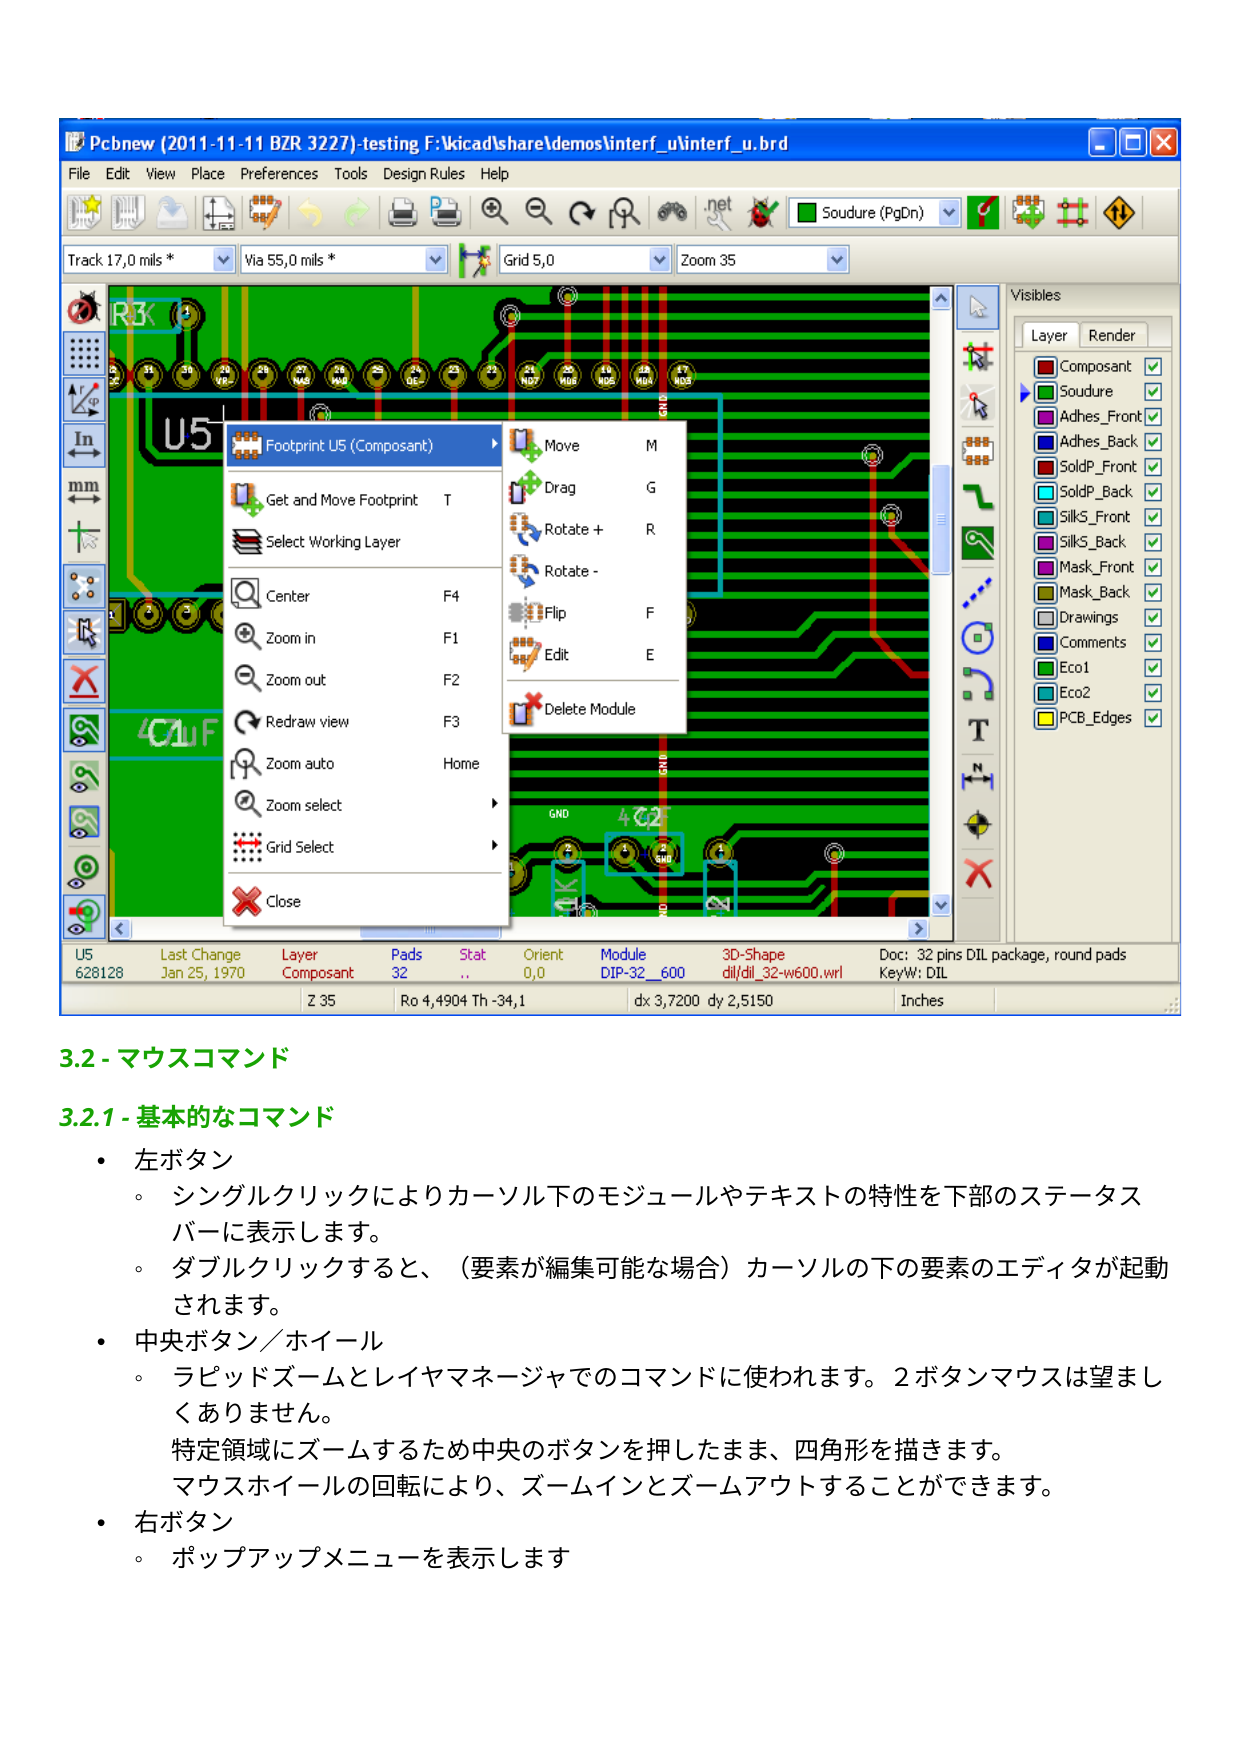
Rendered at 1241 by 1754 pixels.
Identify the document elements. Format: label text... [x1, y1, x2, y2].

subtitle マウスコマンド [59, 1038, 1181, 1074]
list 右ボタン [97, 1503, 1181, 1539]
list ポップアップメニューを表示します [134, 1539, 1181, 1575]
list ラピッドズームとレイヤマネージャでのコマンドに使われます。２ボタンマウスは望ましくありません。 特定領域にズームするため中央のボタンを押したまま、四角形を描きます。 マウスホイールの回転により、ズームインとズームアウトすることができます。 [134, 1358, 1181, 1503]
subtitle 基本的なコマンド [59, 1097, 1181, 1134]
list ダブルクリックすると、（要素が編集可能な場合）カーソルの下の要素のエディタが起動されます。 [134, 1249, 1181, 1321]
list 左ボタン [97, 1140, 1181, 1176]
picture [59, 118, 1182, 1016]
list 中央ボタン／ホイール [97, 1321, 1181, 1358]
list シングルクリックによりカーソル下のモジュールやテキストの特性を下部のステータスバーに表示します。 [134, 1176, 1181, 1249]
